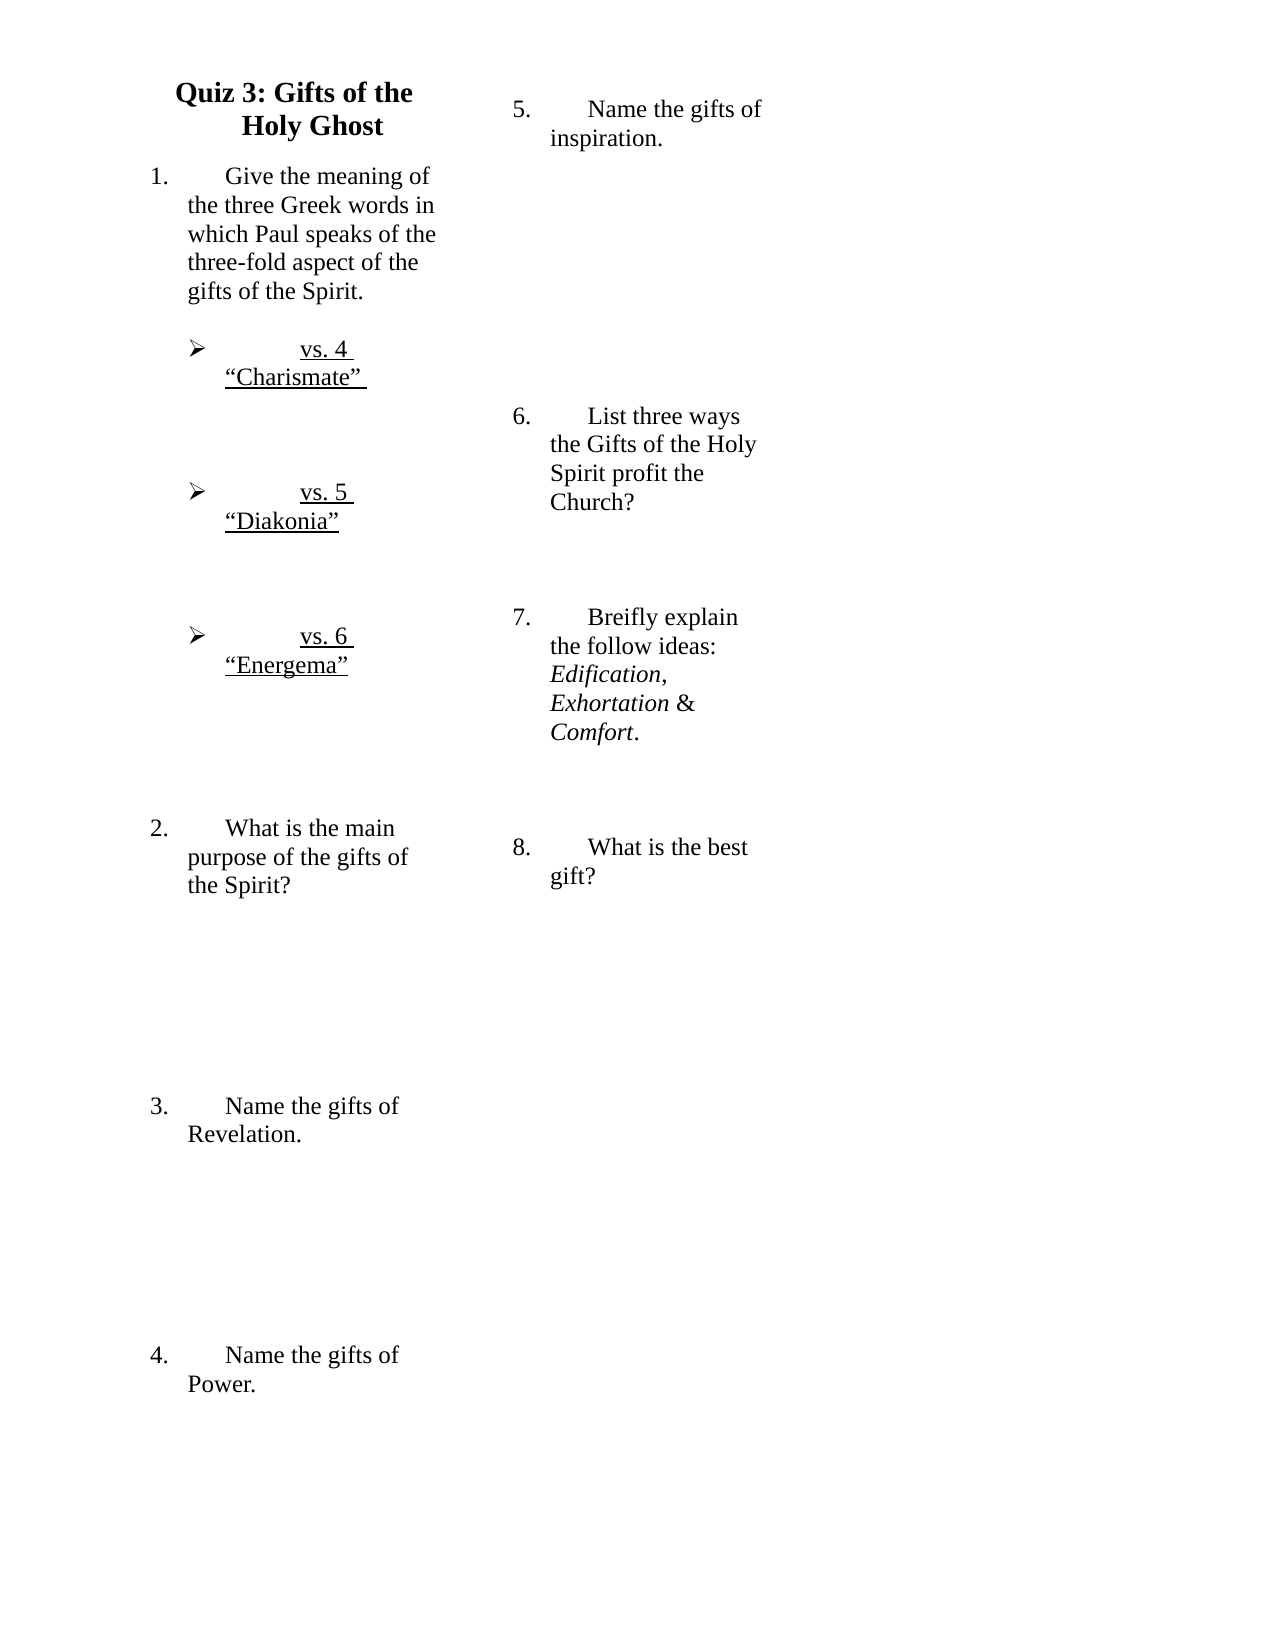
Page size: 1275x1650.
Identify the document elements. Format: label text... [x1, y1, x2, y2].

list Prophecy [550, 152, 762, 209]
list What is the best gift? [512, 832, 762, 889]
list Name the gifts of Power. [150, 1340, 437, 1397]
list Breifly explain the follow ideas: Edification, Exhortation & Comfort. [512, 602, 762, 746]
list The working of miracles [187, 1455, 437, 1512]
list vs. 4 “Charismate” or a variety of gifts bestowed by the one Spirit. “Pneuma” [187, 334, 437, 477]
list A word of knowledge [187, 1206, 437, 1263]
list Name the gifts of Revelation. [150, 1091, 437, 1148]
list List three ways the Gifts of the Holy Spirit profit the Church? [512, 401, 762, 516]
list Name the gifts of inspiration. [512, 94, 762, 152]
text …to profit withal… I Corinthians 12:7 [187, 1014, 437, 1072]
list The gifts of healing [187, 1512, 437, 1570]
list A word of wisdom [187, 1148, 437, 1206]
list Give the meaning of the three Greek words in which Paul speaks of the three-fold aspect of the gifts of the Spirit. [150, 161, 437, 305]
subtitle Quiz 3: Gifts of the Holy Ghost [150, 75, 437, 142]
text I Corinthians 12: [187, 305, 437, 334]
list vs. 5 “Diakonia” varieties of service rendered in the cause of the one Lord. “Kurios” [187, 477, 437, 621]
list vs. 6 “Energema” varieties of the power of the one God who works all in all. “Theos” [187, 621, 437, 794]
text The main purpose of the gifts of the Spirit is for the building up of the Church. [187, 899, 437, 1014]
list What is the main purpose of the gifts of the Spirit? [150, 813, 437, 899]
list The discerning of spirits [187, 1263, 437, 1321]
list Faith [187, 1397, 437, 1455]
list Interpretation of tongues [550, 295, 762, 382]
list Diverse kinds of tongues [550, 209, 762, 295]
